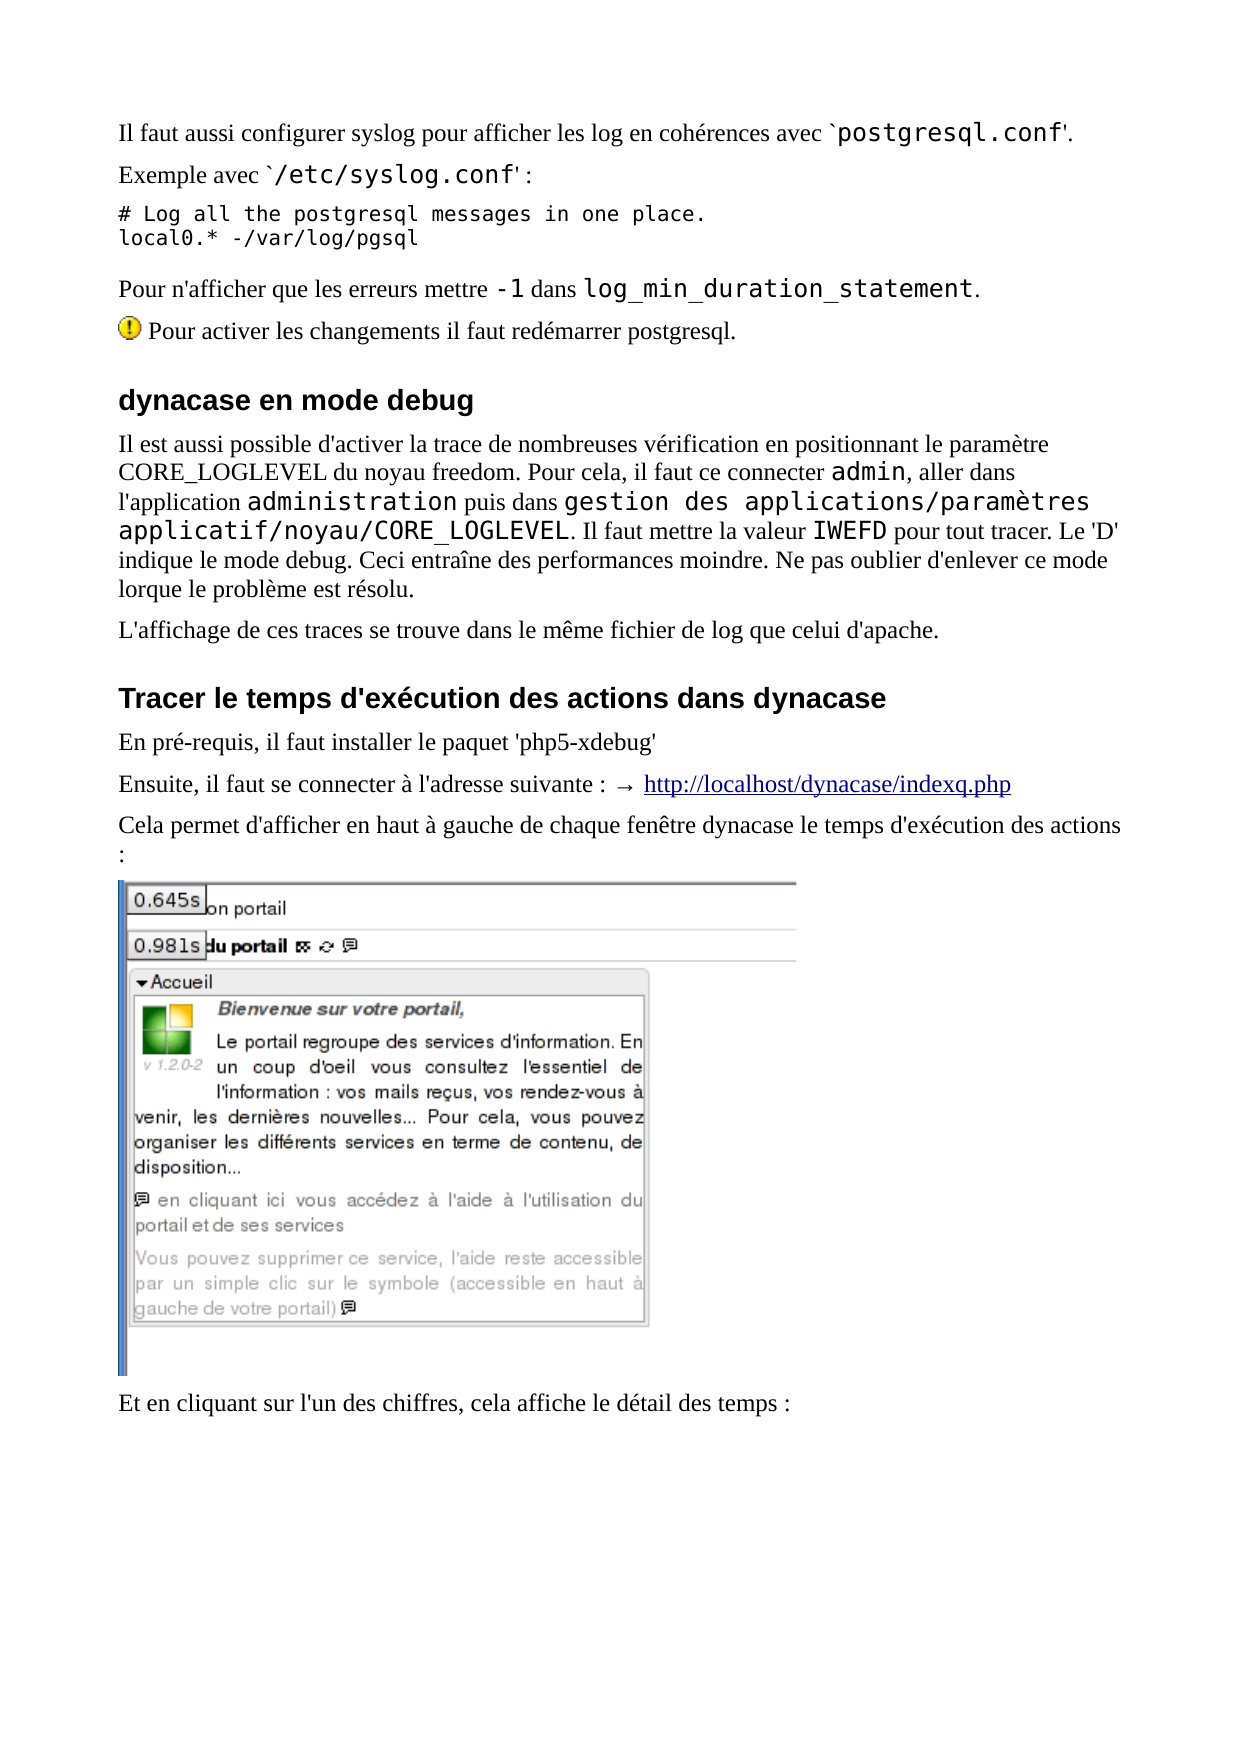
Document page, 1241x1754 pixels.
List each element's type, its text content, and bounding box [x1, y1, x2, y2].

text Il est aussi possible d'activer la trace de nombreuses vérification en positionnant le paramètre CORE_LOGLEVEL du noyau freedom. Pour cela, il faut ce connecter admin, aller dans l'application administration puis dans gestion des applications/paramètres applicatif/noyau/CORE_LOGLEVEL. Il faut mettre la valeur IWEFD pour tout tracer. Le 'D' indique le mode debug. Ceci entraîne des performances moindre. Ne pas oublier d'enlever ce mode lorque le problème est résolu. [118, 429, 1122, 603]
text # Log all the postgresql messages in one place. local0.* -/var/log/pgsql [118, 202, 1122, 274]
text Pour activer les changements il faut redémarrer postgresql. [118, 316, 1122, 345]
picture [118, 316, 142, 340]
text Pour n'afficher que les erreurs mettre -1 dans log_min_duration_statement. [118, 274, 1122, 304]
subtitle Tracer le temps d'exécution des actions dans dynacase [118, 681, 1122, 715]
picture [118, 880, 797, 1376]
text L'affichage de ces traces se trouve dans le même fichier de log que celui d'apache. [118, 615, 1122, 644]
text Il faut aussi configurer syslog pour afficher les log en cohérences avec `postgresql.conf'. [118, 118, 1122, 147]
text Exemple avec `/etc/syslog.conf' : [118, 160, 1122, 189]
text Cela permet d'afficher en haut à gauche de chaque fenêtre dynacase le temps d'exécution des actions : [118, 810, 1122, 867]
subtitle dynacase en mode debug [118, 383, 1122, 416]
text Et en cliquant sur l'un des chiffres, cela affiche le détail des temps : [118, 1388, 1122, 1417]
text Ensuite, il faut se connecter à l'adresse suivante : → http://localhost/dynacase/indexq.php [118, 769, 1122, 797]
text En pré-requis, il faut installer le paquet 'php5-xdebug' [118, 727, 1122, 756]
